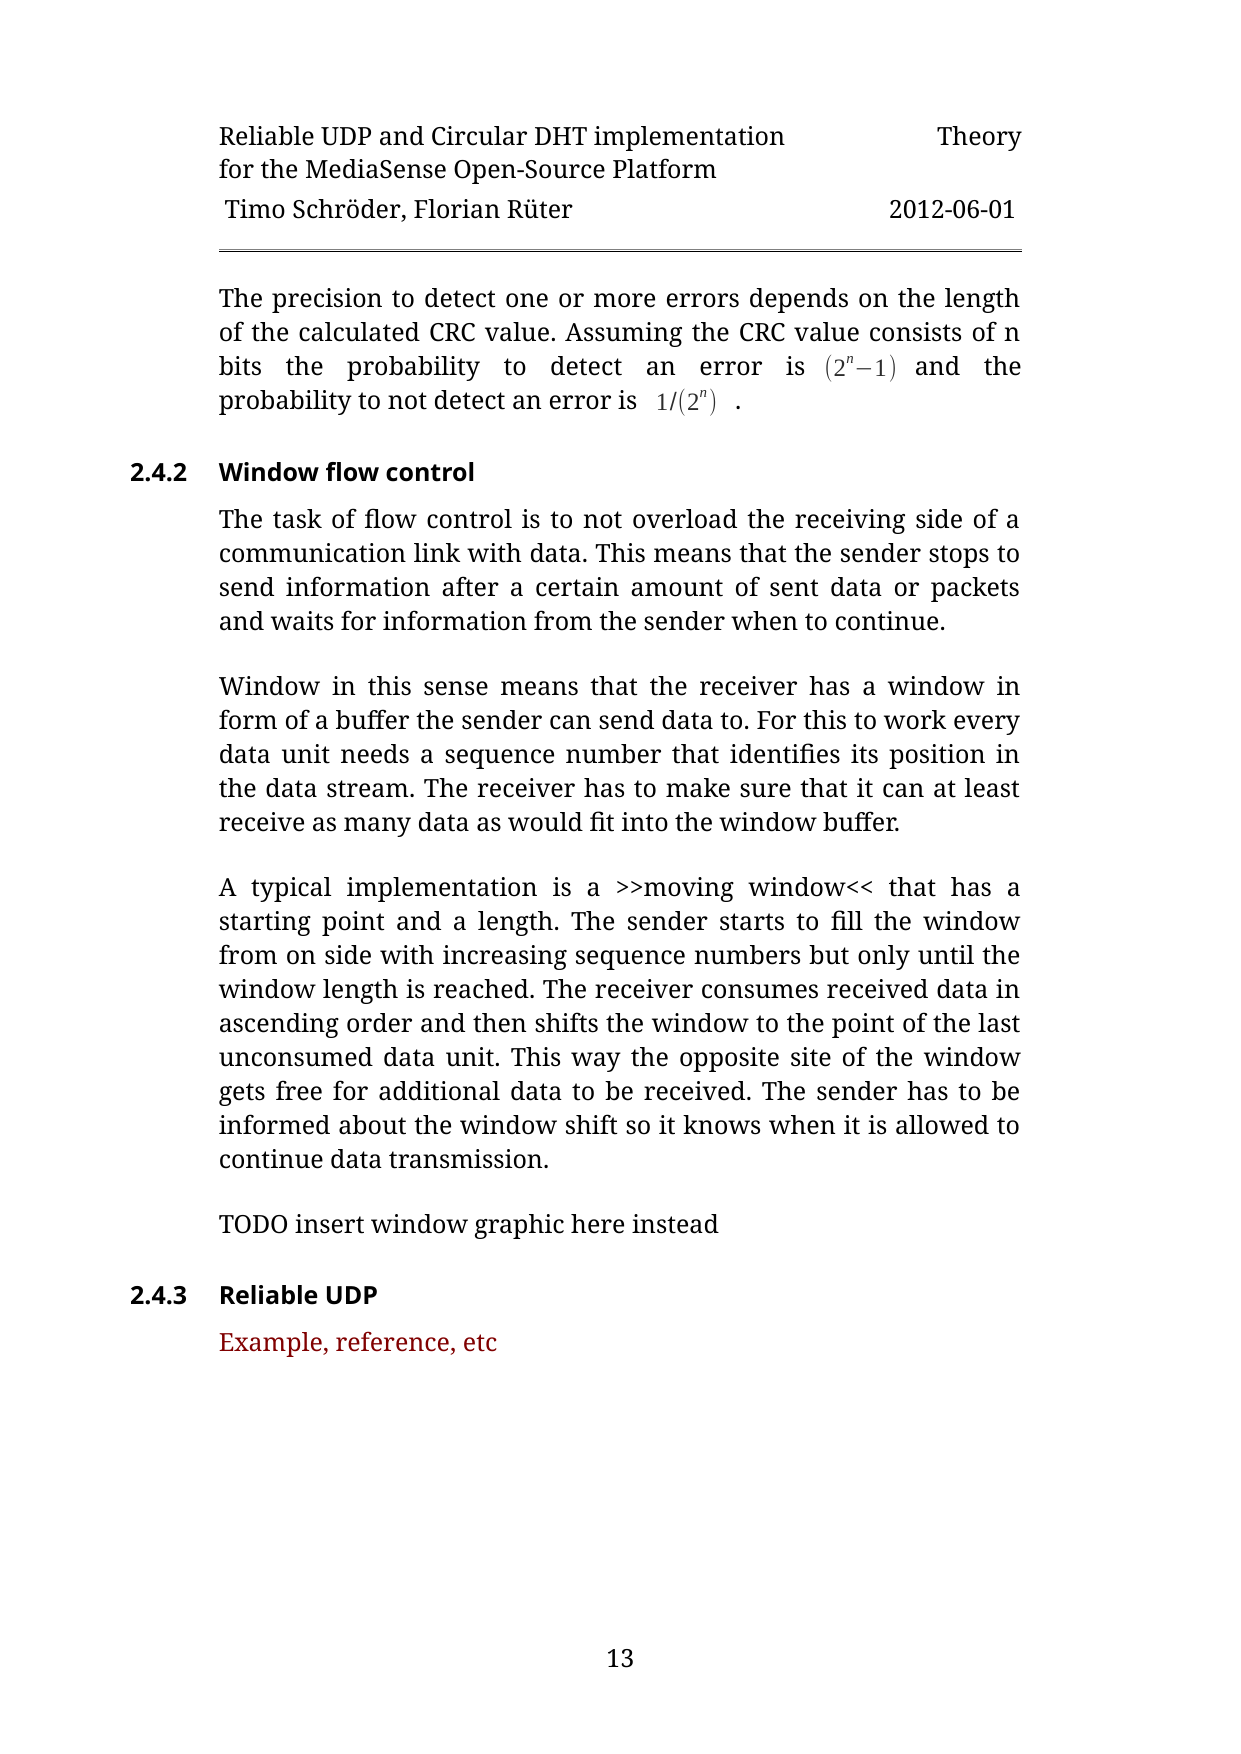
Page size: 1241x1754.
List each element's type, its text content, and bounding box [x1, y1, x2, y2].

subtitle Reliable UDP [130, 1278, 1022, 1312]
text The precision to detect one or more errors depends on the length of the calculated CRC value. Assuming the CRC value consists of n bits the probability to detect an error isand the probability to not detect an error is. [218, 281, 1022, 417]
subtitle Window flow control [130, 454, 1022, 488]
text The task of flow control is to not overload the receiving side of a communication link with data. This means that the sender stops to send information after a certain amount of sent data or packets and waits for information from the sender when to continue. [218, 501, 1022, 637]
text TODO insert window graphic here instead [218, 1207, 1022, 1241]
text A typical implementation is a >>moving window<< that has a starting point and a length. The sender starts to fill the window from on side with increasing sequence numbers but only until the window length is reached. The receiver consumes received data in ascending order and then shifts the window to the point of the last unconsumed data unit. This way the opposite site of the window gets free for additional data to be received. The sender has to be informed about the window shift so it knows when it is allowed to continue data transmission. [218, 869, 1022, 1176]
text Example, reference, etc [218, 1325, 1022, 1359]
text Window in this sense means that the receiver has a window in form of a buffer the sender can send data to. For this to work every data unit needs a sequence number that identifies its position in the data stream. The receiver has to make sure that it can at least receive as many data as would fit into the window buffer. [218, 668, 1022, 838]
